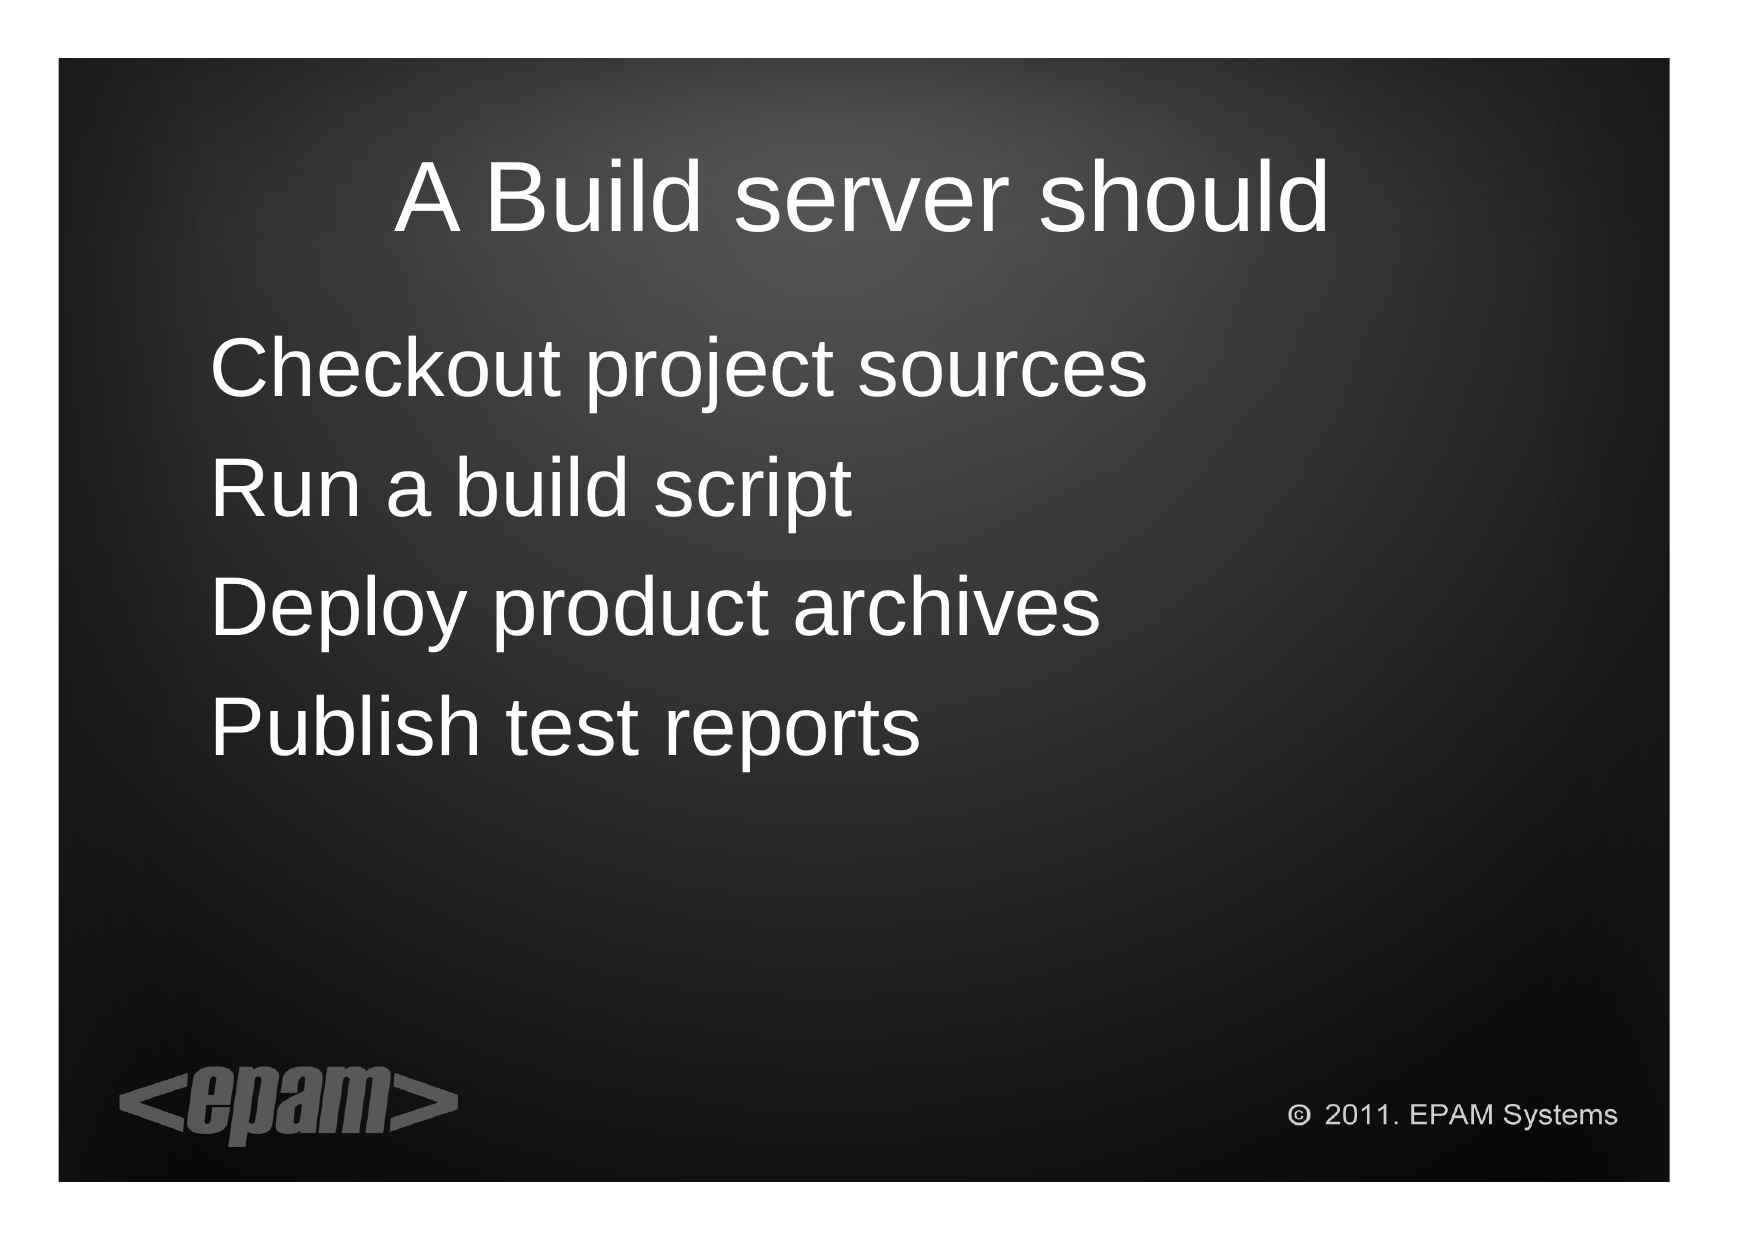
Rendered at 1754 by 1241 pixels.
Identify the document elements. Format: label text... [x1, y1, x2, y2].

list Checkout project sources Run a build script Deploy product archives Publish test reports [138, 321, 1589, 1063]
picture [58, 58, 1670, 1182]
title A Build server should [138, 103, 1371, 291]
